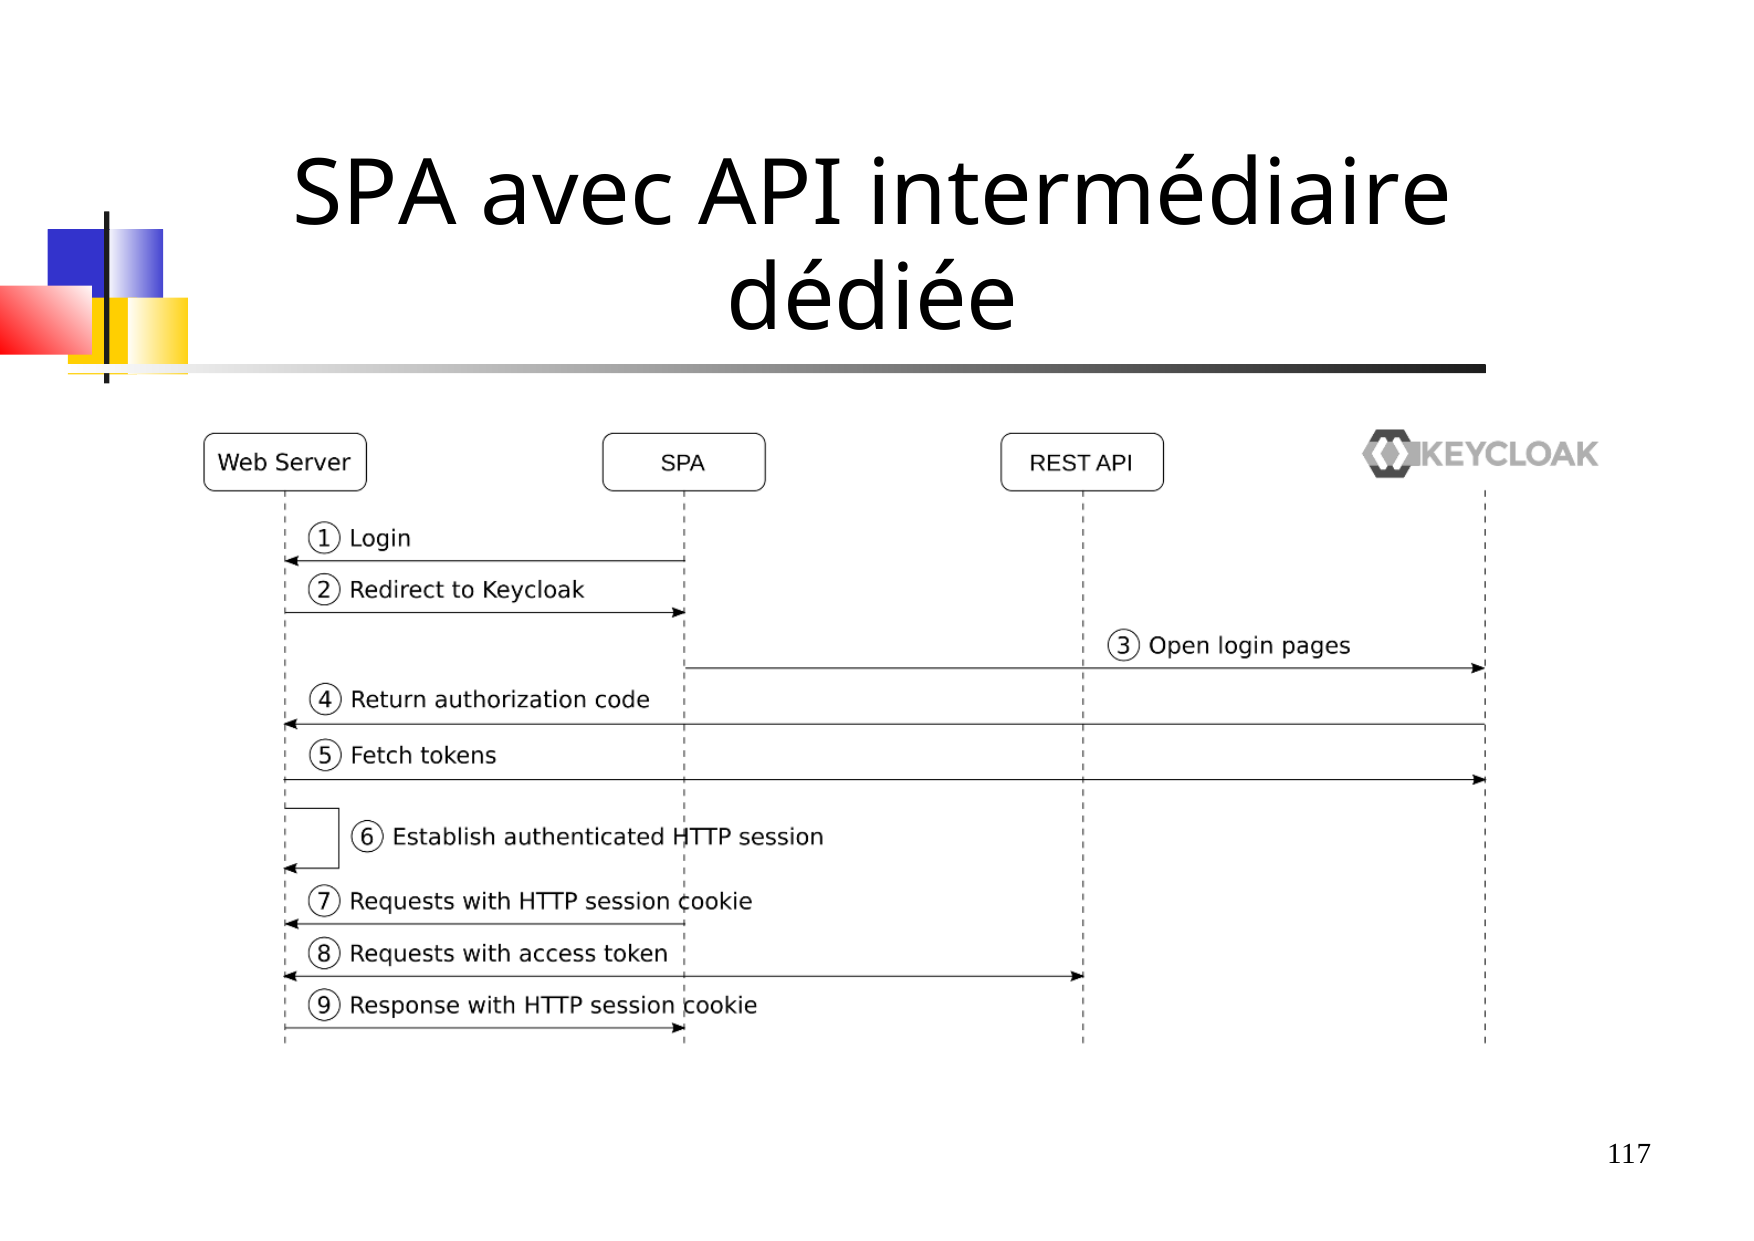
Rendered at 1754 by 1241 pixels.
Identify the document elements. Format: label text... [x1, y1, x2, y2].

title SPA avec API intermédiaire dédiée [179, 139, 1567, 351]
picture [198, 424, 1604, 1049]
